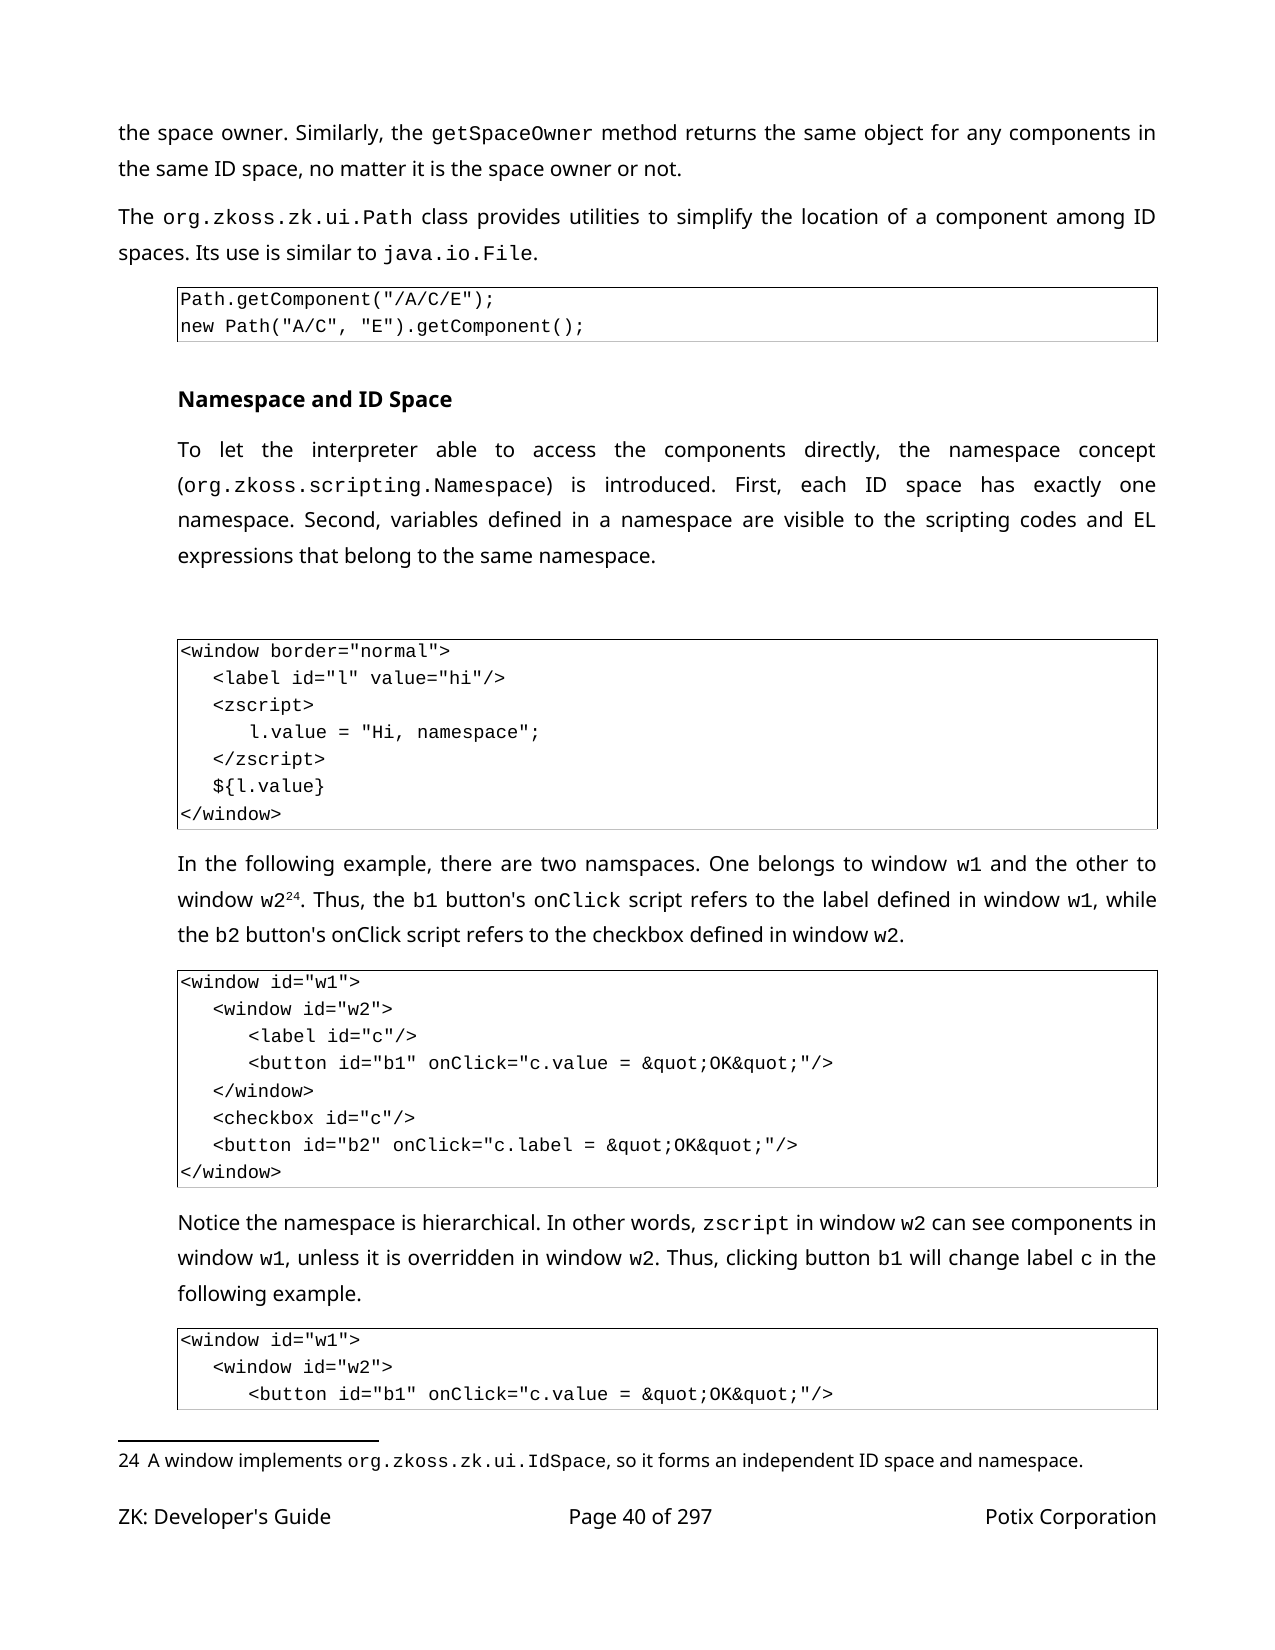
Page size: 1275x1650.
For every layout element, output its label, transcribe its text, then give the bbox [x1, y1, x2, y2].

text new Path("A/C", "E").getComponent(); [178, 314, 1157, 341]
text <zscript> [178, 693, 1157, 717]
text To let the interpreter able to access the components directly, the namespace concept (org.zkoss.scripting.Namespace) is introduced. First, each ID space has exactly one namespace. Second, variables defined in a namespace are visible to the scripting codes and EL expressions that belong to the same namespace. [177, 435, 1157, 569]
text </window> [178, 1160, 1157, 1187]
text Path.getComponent("/A/C/E"); [178, 288, 1157, 311]
text <label id="c"/> [178, 1024, 1157, 1048]
text In the following example, there are two namspaces. One belongs to window w1 and the other to window w2. Thus, the b1 button's onClick script refers to the label defined in window w1, while the b2 button's onClick script refers to the checkbox defined in window w2. [177, 849, 1157, 949]
text </zscript> [178, 747, 1157, 771]
text </window> [178, 802, 1157, 829]
text ${l.value} [178, 774, 1157, 799]
text <window id="w1"> [178, 971, 1157, 994]
text the space owner. Similarly, the getSpaceOwner method returns the same object for any components in the same ID space, no matter it is the space owner or not. [118, 118, 1157, 182]
text A window implements org.zkoss.zk.ui.IdSpace, so it forms an independent ID space and namespace. [118, 1447, 1157, 1473]
text <window id="w2"> [178, 997, 1157, 1021]
text <checkbox id="c"/> [178, 1106, 1157, 1130]
text <window id="w2"> [178, 1355, 1157, 1379]
text <button id="b2" onClick="c.label = &quot;OK&quot;"/> [178, 1133, 1157, 1157]
text <label id="l" value="hi"/> [178, 666, 1157, 690]
subtitle Namespace and ID Space [177, 384, 1157, 414]
text <button id="b1" onClick="c.value = &quot;OK&quot;"/> [178, 1382, 1157, 1409]
text <window id="w1"> [178, 1329, 1157, 1352]
text The org.zkoss.zk.ui.Path class provides utilities to simplify the location of a component among ID spaces. Its use is similar to java.io.File. [118, 202, 1157, 267]
text l.value = "Hi, namespace"; [178, 720, 1157, 744]
text <window border="normal"> [178, 640, 1157, 663]
text Notice the namespace is hierarchical. In other words, zscript in window w2 can see components in window w1, unless it is overridden in window w2. Thus, clicking button b1 will change label c in the following example. [177, 1208, 1157, 1307]
text <button id="b1" onClick="c.value = &quot;OK&quot;"/> [178, 1051, 1157, 1076]
text </window> [178, 1078, 1157, 1103]
